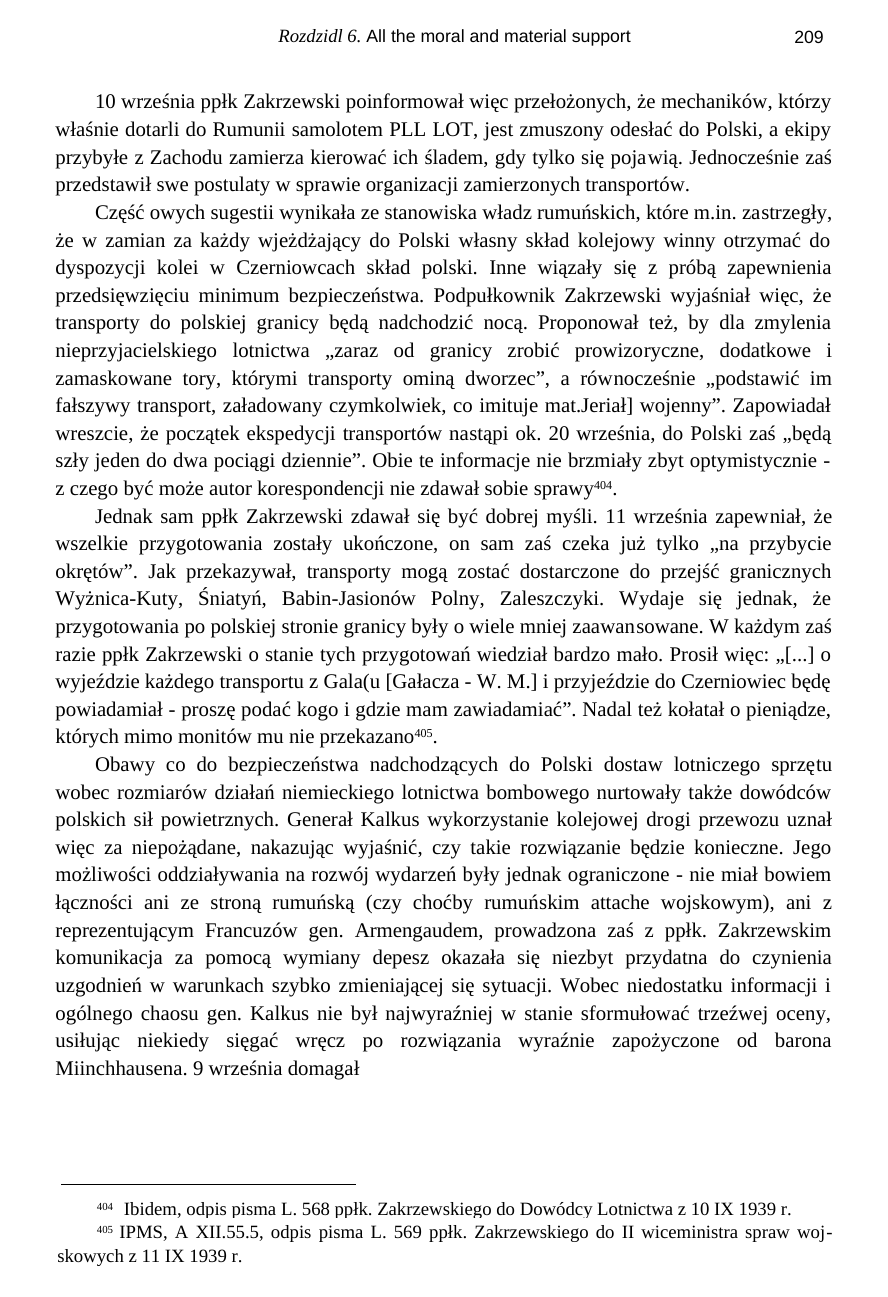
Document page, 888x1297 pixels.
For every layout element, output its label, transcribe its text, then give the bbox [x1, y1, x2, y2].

text 405 IPMS, A XII.55.5, odpis pisma L. 569 ppłk. Zakrzewskiego do II wiceministra spraw woj­skowych z 11 IX 1939 r. [57, 1221, 832, 1266]
text Rozdzidl 6. All the moral and material support [278, 25, 631, 47]
text 209 [794, 27, 831, 47]
text Jednak sam ppłk Zakrzewski zdawał się być dobrej myśli. 11 września zapew­niał, że wszelkie przygotowania zostały ukończone, on sam zaś czeka już tylko „na przybycie okrętów”. Jak przekazywał, transporty mogą zostać dostarczone do przejść granicznych Wyżnica-Kuty, Śniatyń, Babin-Jasionów Polny, Zaleszczyki. Wydaje się jednak, że przygotowania po polskiej stronie granicy były o wiele mniej zaawan­sowane. W każdym zaś razie ppłk Zakrzewski o stanie tych przygotowań wiedział bardzo mało. Prosił więc: „[...] o wyjeździe każdego transportu z Gala(u [Gałacza - W. M.] i przyjeździe do Czerniowiec będę powiadamiał - proszę podać kogo i gdzie mam zawiadamiać”. Nadal też kołatał o pieniądze, których mimo monitów mu nie przekazano405. [55, 503, 832, 748]
text Część owych sugestii wynikała ze stanowiska władz rumuńskich, które m.in. za­strzegły, że w zamian za każdy wjeżdżający do Polski własny skład kolejowy winny otrzymać do dyspozycji kolei w Czerniowcach skład polski. Inne wiązały się z próbą zapewnienia przedsięwzięciu minimum bezpieczeństwa. Podpułkownik Zakrzewski wyjaśniał więc, że transporty do polskiej granicy będą nadchodzić nocą. Proponował też, by dla zmylenia nieprzyjacielskiego lotnictwa „zaraz od granicy zrobić prowizo­ryczne, dodatkowe i zamaskowane tory, którymi transporty ominą dworzec”, a rów­nocześnie „podstawić im fałszywy transport, załadowany czymkolwiek, co imituje mat.Jeriał] wojenny”. Zapowiadał wreszcie, że początek ekspedycji transportów na­stąpi ok. 20 września, do Polski zaś „będą szły jeden do dwa pociągi dziennie”. Obie te informacje nie brzmiały zbyt optymistycznie - z czego być może autor korespon­dencji nie zdawał sobie sprawy404. [55, 200, 832, 500]
text Obawy co do bezpieczeństwa nadchodzących do Polski dostaw lotniczego sprzę­tu wobec rozmiarów działań niemieckiego lotnictwa bombowego nurtowały także dowódców polskich sił powietrznych. Generał Kalkus wykorzystanie kolejowej dro­gi przewozu uznał więc za niepożądane, nakazując wyjaśnić, czy takie rozwiązanie będzie konieczne. Jego możliwości oddziaływania na rozwój wydarzeń były jednak ograniczone - nie miał bowiem łączności ani ze stroną rumuńską (czy choćby rumuń­skim attache wojskowym), ani z reprezentującym Francuzów gen. Armengaudem, prowadzona zaś z ppłk. Zakrzewskim komunikacja za pomocą wymiany depesz oka­zała się niezbyt przydatna do czynienia uzgodnień w warunkach szybko zmieniającej się sytuacji. Wobec niedostatku informacji i ogólnego chaosu gen. Kalkus nie był najwyraźniej w stanie sformułować trzeźwej oceny, usiłując niekiedy sięgać wręcz po rozwiązania wyraźnie zapożyczone od barona Miinchhausena. 9 września domagał [55, 752, 832, 1080]
text 404 Ibidem, odpis pisma L. 568 ppłk. Zakrzewskiego do Dowódcy Lotnictwa z 10 IX 1939 r. [57, 1198, 832, 1217]
text 10 września ppłk Zakrzewski poinformował więc przełożonych, że mechaników, którzy właśnie dotarli do Rumunii samolotem PLL LOT, jest zmuszony odesłać do Polski, a ekipy przybyłe z Zachodu zamierza kierować ich śladem, gdy tylko się poja­wią. Jednocześnie zaś przedstawił swe postulaty w sprawie organizacji zamierzonych transportów. [55, 89, 832, 196]
